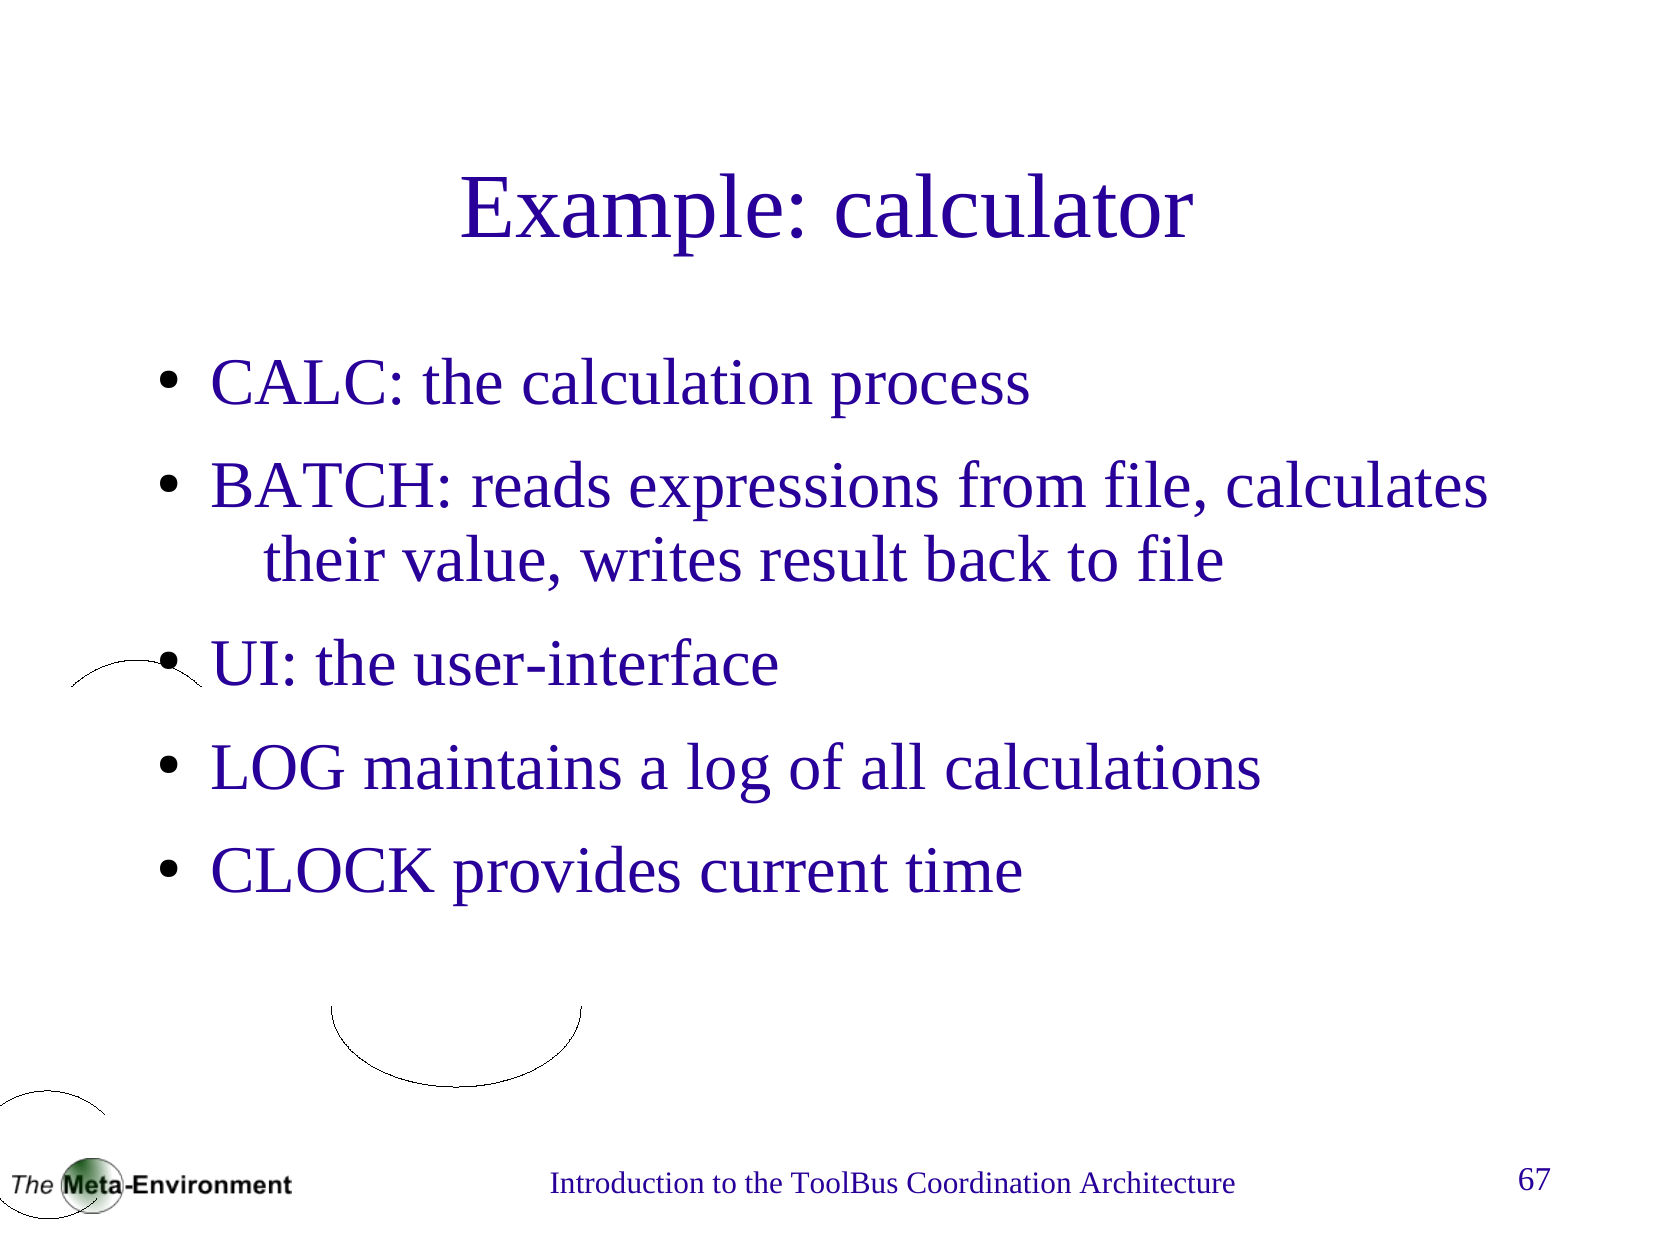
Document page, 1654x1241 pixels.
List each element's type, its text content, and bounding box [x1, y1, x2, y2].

list CALC: the calculation process BATCH: reads expressions from file, calculates their value, writes result back to file UI: the user-interface LOG maintains a log of all calculations CLOCK provides current time [121, 344, 1534, 1127]
title Example: calculator [121, 102, 1534, 311]
picture [12, 1158, 292, 1214]
